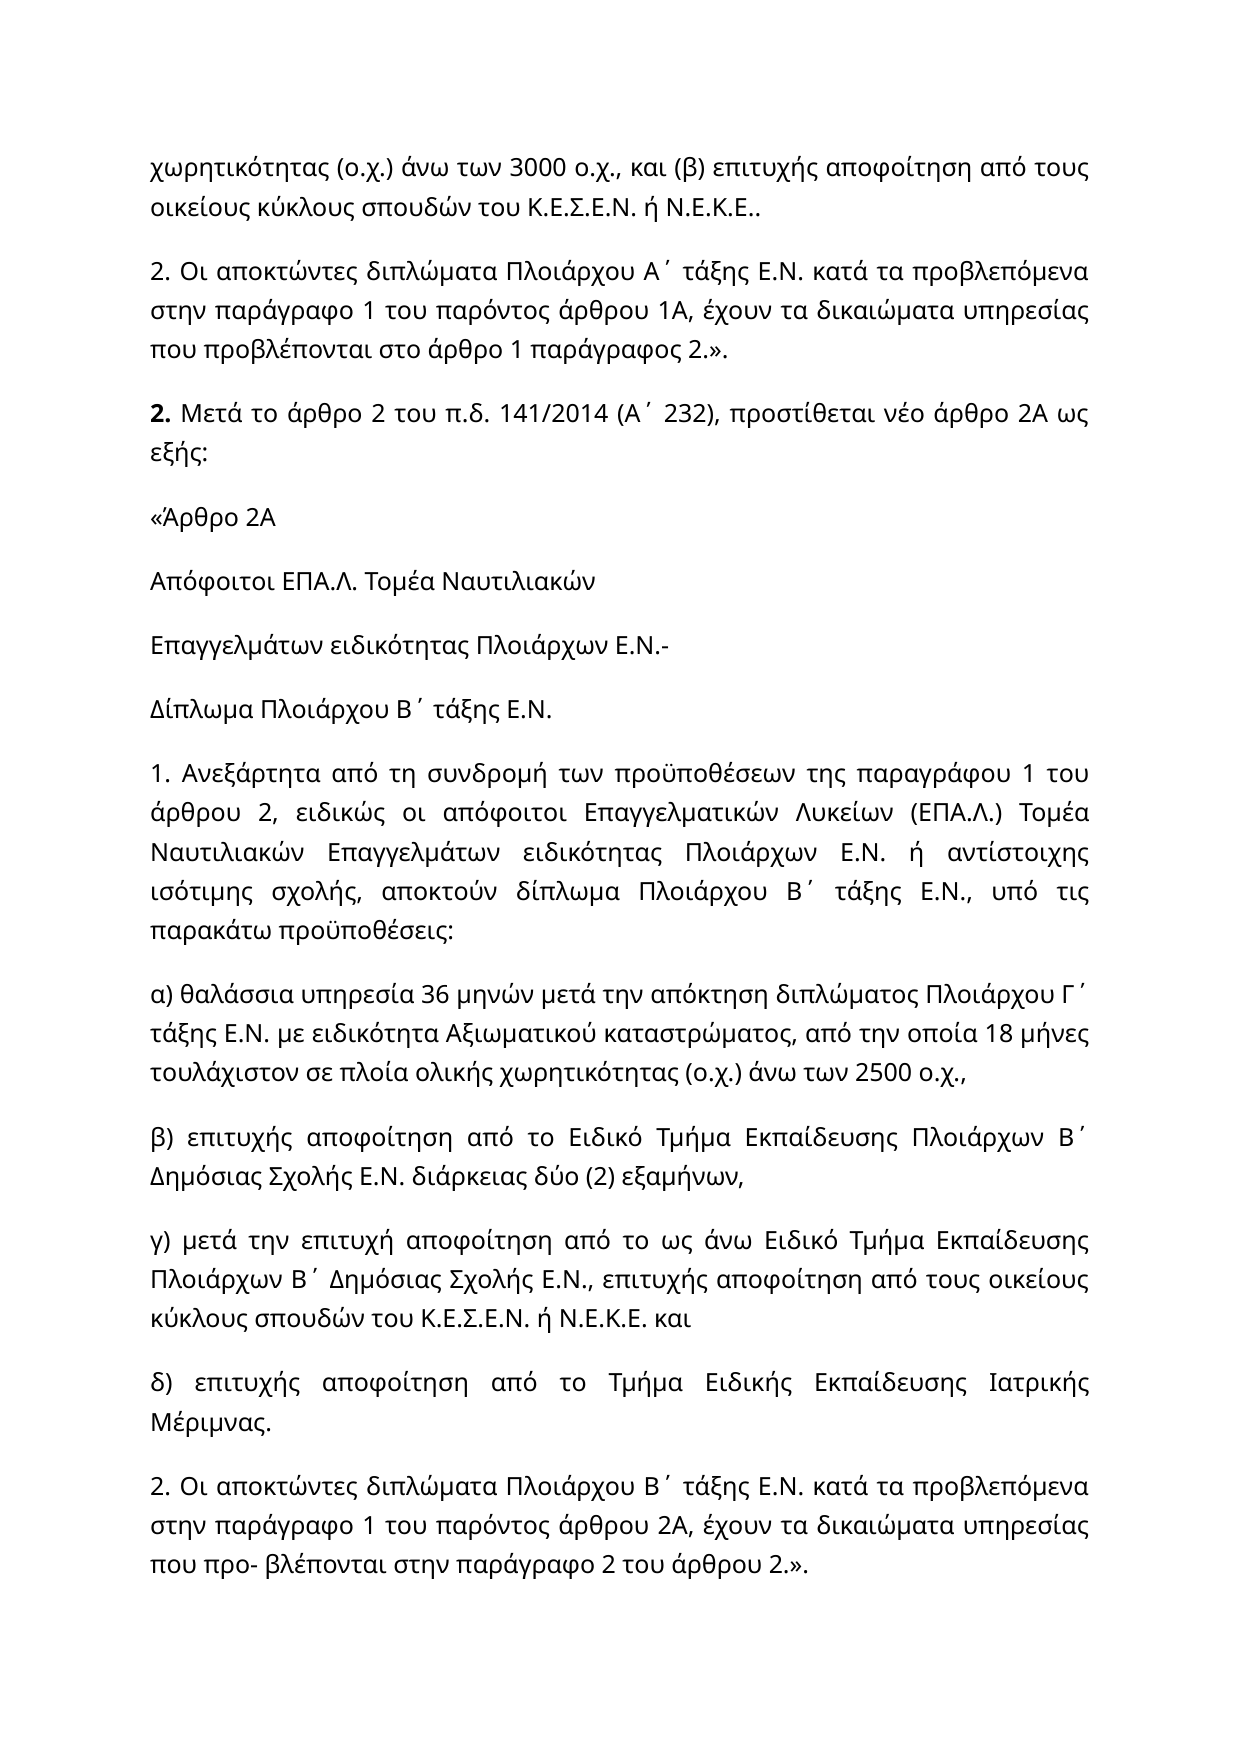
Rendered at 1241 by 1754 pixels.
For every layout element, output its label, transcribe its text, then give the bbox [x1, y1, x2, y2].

text Δίπλωμα Πλοιάρχου Β΄ τάξης Ε.Ν. [150, 692, 1090, 726]
text δ) επιτυχής αποφοίτηση από το Τμήμα Ειδικής Εκπαίδευσης Ιατρικής Μέριμνας. [150, 1365, 1090, 1438]
text 2. Οι αποκτώντες διπλώματα Πλοιάρχου Α΄ τάξης Ε.Ν. κατά τα προβλεπόμενα στην παράγραφο 1 του παρόντος άρθρου 1Α, έχουν τα δικαιώματα υπηρεσίας που προβλέπονται στο άρθρο 1 παράγραφος 2.». [150, 253, 1090, 366]
text γ) μετά την επιτυχή αποφοίτηση από το ως άνω Ειδικό Τμήμα Εκπαίδευσης Πλοιάρχων Β΄ Δημόσιας Σχολής Ε.Ν., επιτυχής αποφοίτηση από τους οικείους κύκλους σπουδών του Κ.Ε.Σ.Ε.Ν. ή Ν.Ε.Κ.Ε. και [150, 1222, 1090, 1335]
text 1. Ανεξάρτητα από τη συνδρομή των προϋποθέσεων της παραγράφου 1 του άρθρου 2, ειδικώς οι απόφοιτοι Επαγγελματικών Λυκείων (ΕΠΑ.Λ.) Τομέα Ναυτιλιακών Επαγγελμάτων ειδικότητας Πλοιάρχων Ε.Ν. ή αντίστοιχης ισότιμης σχολής, αποκτούν δίπλωμα Πλοιάρχου Β΄ τάξης Ε.Ν., υπό τις παρακάτω προϋποθέσεις: [150, 756, 1090, 947]
text Απόφοιτοι ΕΠΑ.Λ. Τομέα Ναυτιλιακών [150, 563, 1090, 597]
text χωρητικότητας (ο.χ.) άνω των 3000 ο.χ., και (β) επιτυχής αποφοίτηση από τους οικείους κύκλους σπουδών του Κ.Ε.Σ.Ε.Ν. ή Ν.Ε.Κ.Ε.. [150, 150, 1090, 223]
text α) θαλάσσια υπηρεσία 36 μηνών μετά την απόκτηση διπλώματος Πλοιάρχου Γ΄ τάξης Ε.Ν. με ειδικότητα Αξιωματικού καταστρώματος, από την οποία 18 μήνες τουλάχιστον σε πλοία ολικής χωρητικότητας (ο.χ.) άνω των 2500 ο.χ., [150, 977, 1090, 1089]
text «Άρθρο 2Α [150, 499, 1090, 533]
text Επαγγελμάτων ειδικότητας Πλοιάρχων Ε.Ν.- [150, 627, 1090, 662]
text 2. Οι αποκτώντες διπλώματα Πλοιάρχου Β΄ τάξης Ε.Ν. κατά τα προβλεπόμενα στην παράγραφο 1 του παρόντος άρθρου 2Α, έχουν τα δικαιώματα υπηρεσίας που προ- βλέπονται στην παράγραφο 2 του άρθρου 2.». [150, 1468, 1090, 1581]
text β) επιτυχής αποφοίτηση από το Ειδικό Τμήμα Εκπαίδευσης Πλοιάρχων Β΄ Δημόσιας Σχολής Ε.Ν. διάρκειας δύο (2) εξαμήνων, [150, 1119, 1090, 1192]
text 2. Μετά το άρθρο 2 του π.δ. 141/2014 (Α΄ 232), προστίθεται νέο άρθρο 2Α ως εξής: [150, 396, 1090, 469]
